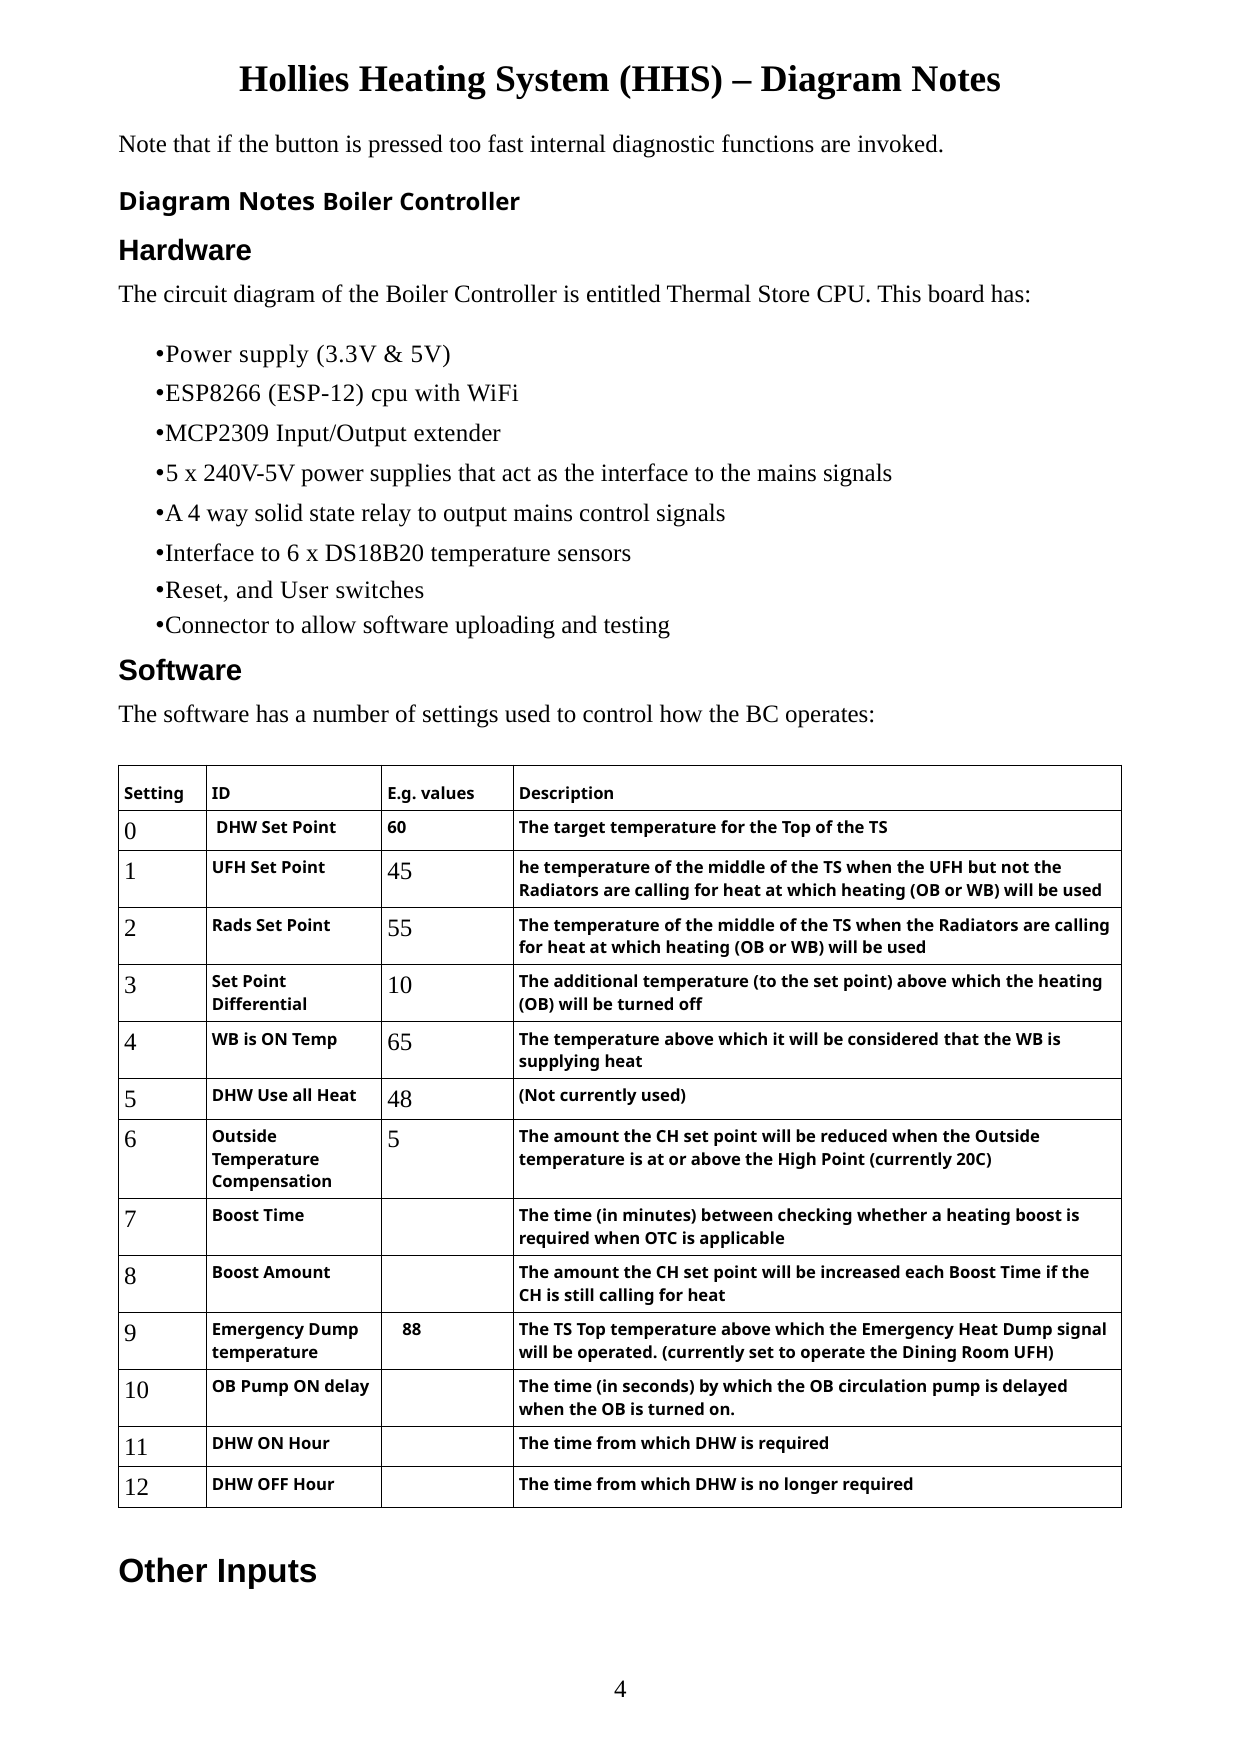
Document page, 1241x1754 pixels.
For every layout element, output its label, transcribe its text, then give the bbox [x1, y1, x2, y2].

table_cell 10 [382, 965, 513, 1021]
table_cell The time (in seconds) by which the OB circulation pump is delayed when the OB is turned on. [514, 1370, 1121, 1426]
table_cell The temperature above which it will be considered that the WB is supplying heat [514, 1022, 1121, 1078]
table_cell 7 [119, 1199, 206, 1255]
table_cell 4 [119, 1022, 206, 1078]
table_cell 65 [382, 1022, 513, 1078]
table_cell The TS Top temperature above which the Emergency Heat Dump signal will be operated. (currently set to operate the Dining Room UFH) [514, 1313, 1121, 1369]
table_cell 60 [382, 811, 513, 850]
table_cell 6 [119, 1120, 206, 1198]
table_cell DHW OFF Hour [207, 1467, 381, 1507]
table_header Description [514, 766, 1121, 810]
table_cell 3 [119, 965, 206, 1021]
table_cell 5 [382, 1120, 513, 1198]
table_cell UFH Set Point [207, 851, 381, 907]
table_header ID [207, 766, 381, 810]
list Power supply (3.3V & 5V) [156, 343, 1122, 367]
list Connector to allow software uploading and testing [156, 615, 1122, 639]
table_cell DHW Use all Heat [207, 1079, 381, 1118]
table_header Setting [119, 766, 206, 810]
table_cell 2 [119, 908, 206, 964]
list 5 x 240V-5V power supplies that act as the interface to the mains signals [156, 458, 1122, 487]
table_cell 5 [119, 1079, 206, 1118]
table_cell [382, 1427, 513, 1466]
table_cell Boost Time [207, 1199, 381, 1255]
table_cell The additional temperature (to the set point) above which the heating (OB) will be turned off [514, 965, 1121, 1021]
table_cell The amount the CH set point will be increased each Boost Time if the CH is still calling for heat [514, 1256, 1121, 1312]
table_cell DHW Set Point [207, 811, 381, 850]
list Reset, and User switches [156, 578, 1122, 603]
table_cell 48 [382, 1079, 513, 1118]
table_cell he temperature of the middle of the TS when the UFH but not the Radiators are calling for heat at which heating (OB or WB) will be used [514, 851, 1121, 907]
table_cell [382, 1467, 513, 1507]
table_cell 0 [119, 811, 206, 850]
subtitle Diagram Notes Boiler Controller [118, 184, 1122, 218]
subtitle Hardware [118, 233, 1122, 266]
table_cell 8 [119, 1256, 206, 1312]
table_cell 1 [119, 851, 206, 907]
list MCP2309 Input/Output extender [156, 418, 1122, 447]
table_cell [382, 1370, 513, 1426]
table_cell Emergency Dump temperature [207, 1313, 381, 1369]
text Note that if the button is pressed too fast internal diagnostic functions are invoked. [118, 129, 1122, 157]
table_cell The amount the CH set point will be reduced when the Outside temperature is at or above the High Point (currently 20C) [514, 1120, 1121, 1198]
table_cell 55 [382, 908, 513, 964]
table_cell WB is ON Temp [207, 1022, 381, 1078]
list Interface to 6 x DS18B20 temperature sensors [156, 538, 1122, 567]
table_cell (Not currently used) [514, 1079, 1121, 1118]
subtitle Other Inputs [118, 1550, 1122, 1589]
table_cell Rads Set Point [207, 908, 381, 964]
table_cell OB Pump ON delay [207, 1370, 381, 1426]
table_cell The time from which DHW is no longer required [514, 1467, 1121, 1507]
table_cell 11 [119, 1427, 206, 1466]
table_cell The target temperature for the Top of the TS [514, 811, 1121, 850]
table_cell 10 [119, 1370, 206, 1426]
table_cell 88 [382, 1313, 513, 1369]
list A 4 way solid state relay to output mains control signals [156, 498, 1122, 527]
subtitle Software [118, 653, 1122, 687]
table_cell The time (in minutes) between checking whether a heating boost is required when OTC is applicable [514, 1199, 1121, 1255]
table_cell The temperature of the middle of the TS when the Radiators are calling for heat at which heating (OB or WB) will be used [514, 908, 1121, 964]
table_cell DHW ON Hour [207, 1427, 381, 1466]
table_cell 45 [382, 851, 513, 907]
text The circuit diagram of the Boiler Controller is entitled Thermal Store CPU. This board has: [118, 279, 1122, 308]
table_cell 9 [119, 1313, 206, 1369]
table_header E.g. values [382, 766, 513, 810]
table_cell The time from which DHW is required [514, 1427, 1121, 1466]
table_cell [382, 1256, 513, 1312]
list ESP8266 (ESP-12) cpu with WiFi [156, 378, 1122, 407]
table_cell [382, 1199, 513, 1255]
table_cell Set Point Differential [207, 965, 381, 1021]
table_cell 12 [119, 1467, 206, 1507]
text The software has a number of settings used to control how the BC operates: [118, 699, 1122, 728]
table_cell Outside Temperature Compensation [207, 1120, 381, 1198]
table_cell Boost Amount [207, 1256, 381, 1312]
